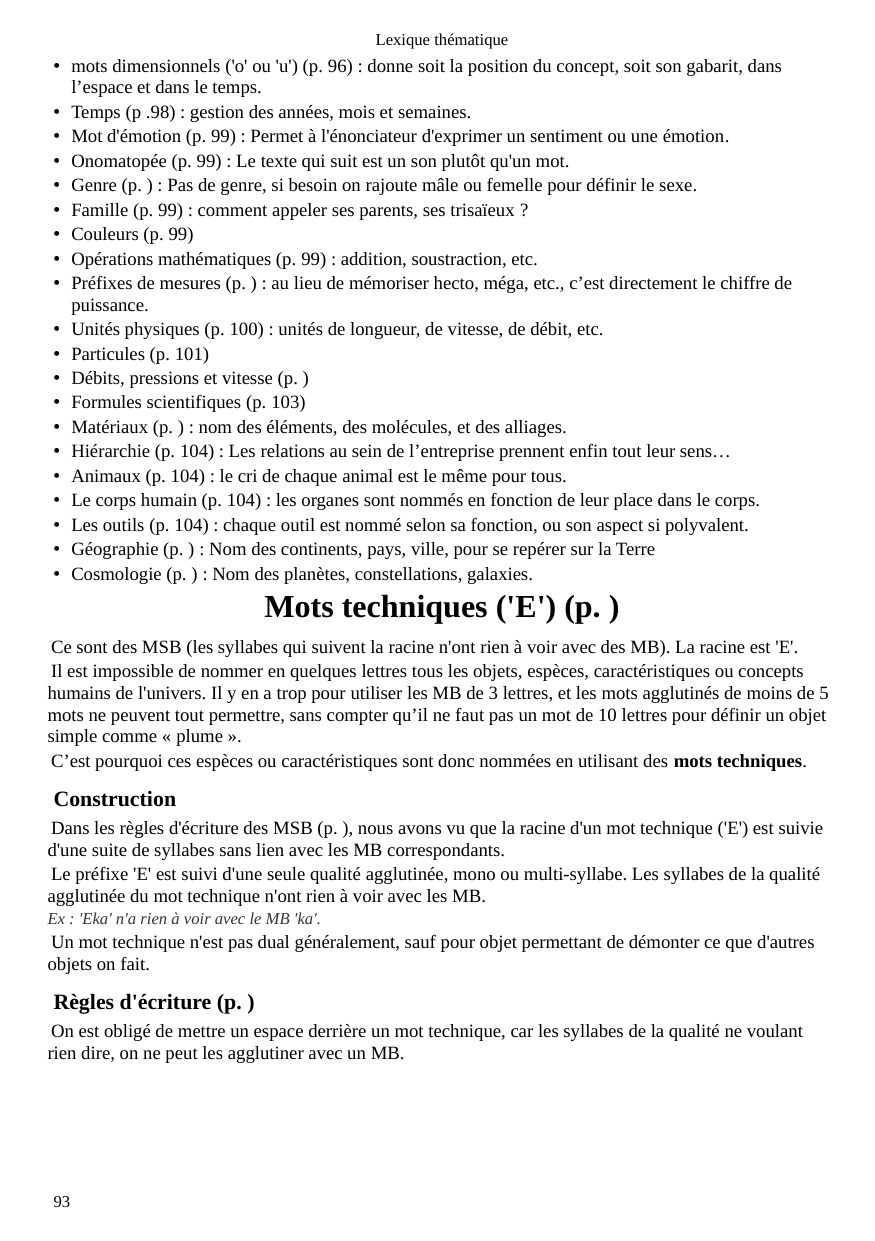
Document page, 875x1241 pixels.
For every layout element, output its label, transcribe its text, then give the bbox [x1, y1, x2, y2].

list Couleurs (p. 99) [53, 223, 836, 244]
list Cosmologie (p. ) : Nom des planètes, constellations, galaxies. [53, 563, 836, 584]
list Onomatopée (p. 98) : Le texte qui suit est un son plutôt qu'un mot. [53, 149, 836, 171]
text On est obligé de mettre un espace derrière un mot technique, car les syllabes de la qualité ne voulant rien dire, on ne peut les agglutiner avec un MB. [47, 1020, 836, 1063]
list Temps (p .98) : gestion des années, mois et semaines. [53, 101, 836, 122]
list Le corps humain (p. 103) : les organes sont nommés en fonction de leur place dans le corps. [53, 489, 836, 511]
list Formules scientifiques (p. 102) [53, 391, 836, 413]
list Les outils (p. 103) : chaque outil est nommé selon sa fonction, ou son aspect si polyvalent. [53, 514, 836, 535]
list Géographie (p. ) : Nom des continents, pays, ville, pour se repérer sur la Terre [53, 538, 836, 560]
list mots dimensionnels ('o' ou 'u') (p. 96) : donne soit la position du concept, soit son gabarit, dans l’espace et dans le temps. [53, 54, 836, 98]
list Hiérarchie (p. 103) : Les relations au sein de l’entreprise prennent enfin tout leur sens… [53, 440, 836, 462]
subtitle Règles d'écriture (p. ) [53, 989, 836, 1014]
list Famille (p. 98) : comment appeler ses parents, ses trisaïeux ? [53, 198, 836, 220]
text Le préfixe 'E' est suivi d'une seule qualité agglutinée, mono ou multi-syllabe. Les syllabes de la qualité agglutinée du mot technique n'ont rien à voir avec les MB. [47, 863, 836, 906]
list Préfixes de mesures (p. ) : au lieu de mémoriser hecto, méga, etc., c’est directement le chiffre de puissance. [53, 272, 836, 315]
text C’est pourquoi ces espèces ou caractéristiques sont donc nommées en utilisant des mots techniques. [47, 749, 836, 771]
list Opérations mathématiques (p. 99) : addition, soustraction, etc. [53, 247, 836, 269]
list Animaux (p. 103) : le cri de chaque animal est le même pour tous. [53, 465, 836, 486]
list Particules (p. 101) [53, 342, 836, 364]
text Ex : 'Eka' n'a rien à voir avec le MB 'ka'. [47, 909, 836, 928]
list Unités physiques (p. 100) : unités de longueur, de vitesse, de débit, etc. [53, 318, 836, 339]
list Débits, pressions et vitesse (p. ) [53, 367, 836, 388]
subtitle Mots techniques ('E') (p. ) [47, 587, 836, 624]
list Genre (p. ) : Pas de genre, si besoin on rajoute mâle ou femelle pour définir le sexe. [53, 174, 836, 196]
subtitle Construction [53, 786, 836, 811]
text Un mot technique n'est pas dual généralement, sauf pour objet permettant de démonter ce que d'autres objets on fait. [47, 931, 836, 974]
text Ce sont des MSB (les syllabes qui suivent la racine n'ont rien à voir avec des MB). La racine est 'E'. [47, 636, 836, 657]
list Mot d'émotion (p. 98) : Permet à l'énonciateur d'exprimer un sentiment ou une émotion. [53, 125, 836, 147]
text Il est impossible de nommer en quelques lettres tous les objets, espèces, caractéristiques ou concepts humains de l'univers. Il y en a trop pour utiliser les MB de 3 lettres, et les mots agglutinés de moins de 5 mots ne peuvent tout permettre, sans compter qu’il ne faut pas un mot de 10 lettres pour définir un objet simple comme « plume ». [47, 660, 836, 747]
text Dans les règles d'écriture des MSB (p. ), nous avons vu que la racine d'un mot technique ('E') est suivie d'une suite de syllabes sans lien avec les MB correspondants. [47, 817, 836, 860]
list Matériaux (p. ) : nom des éléments, des molécules, et des alliages. [53, 416, 836, 437]
